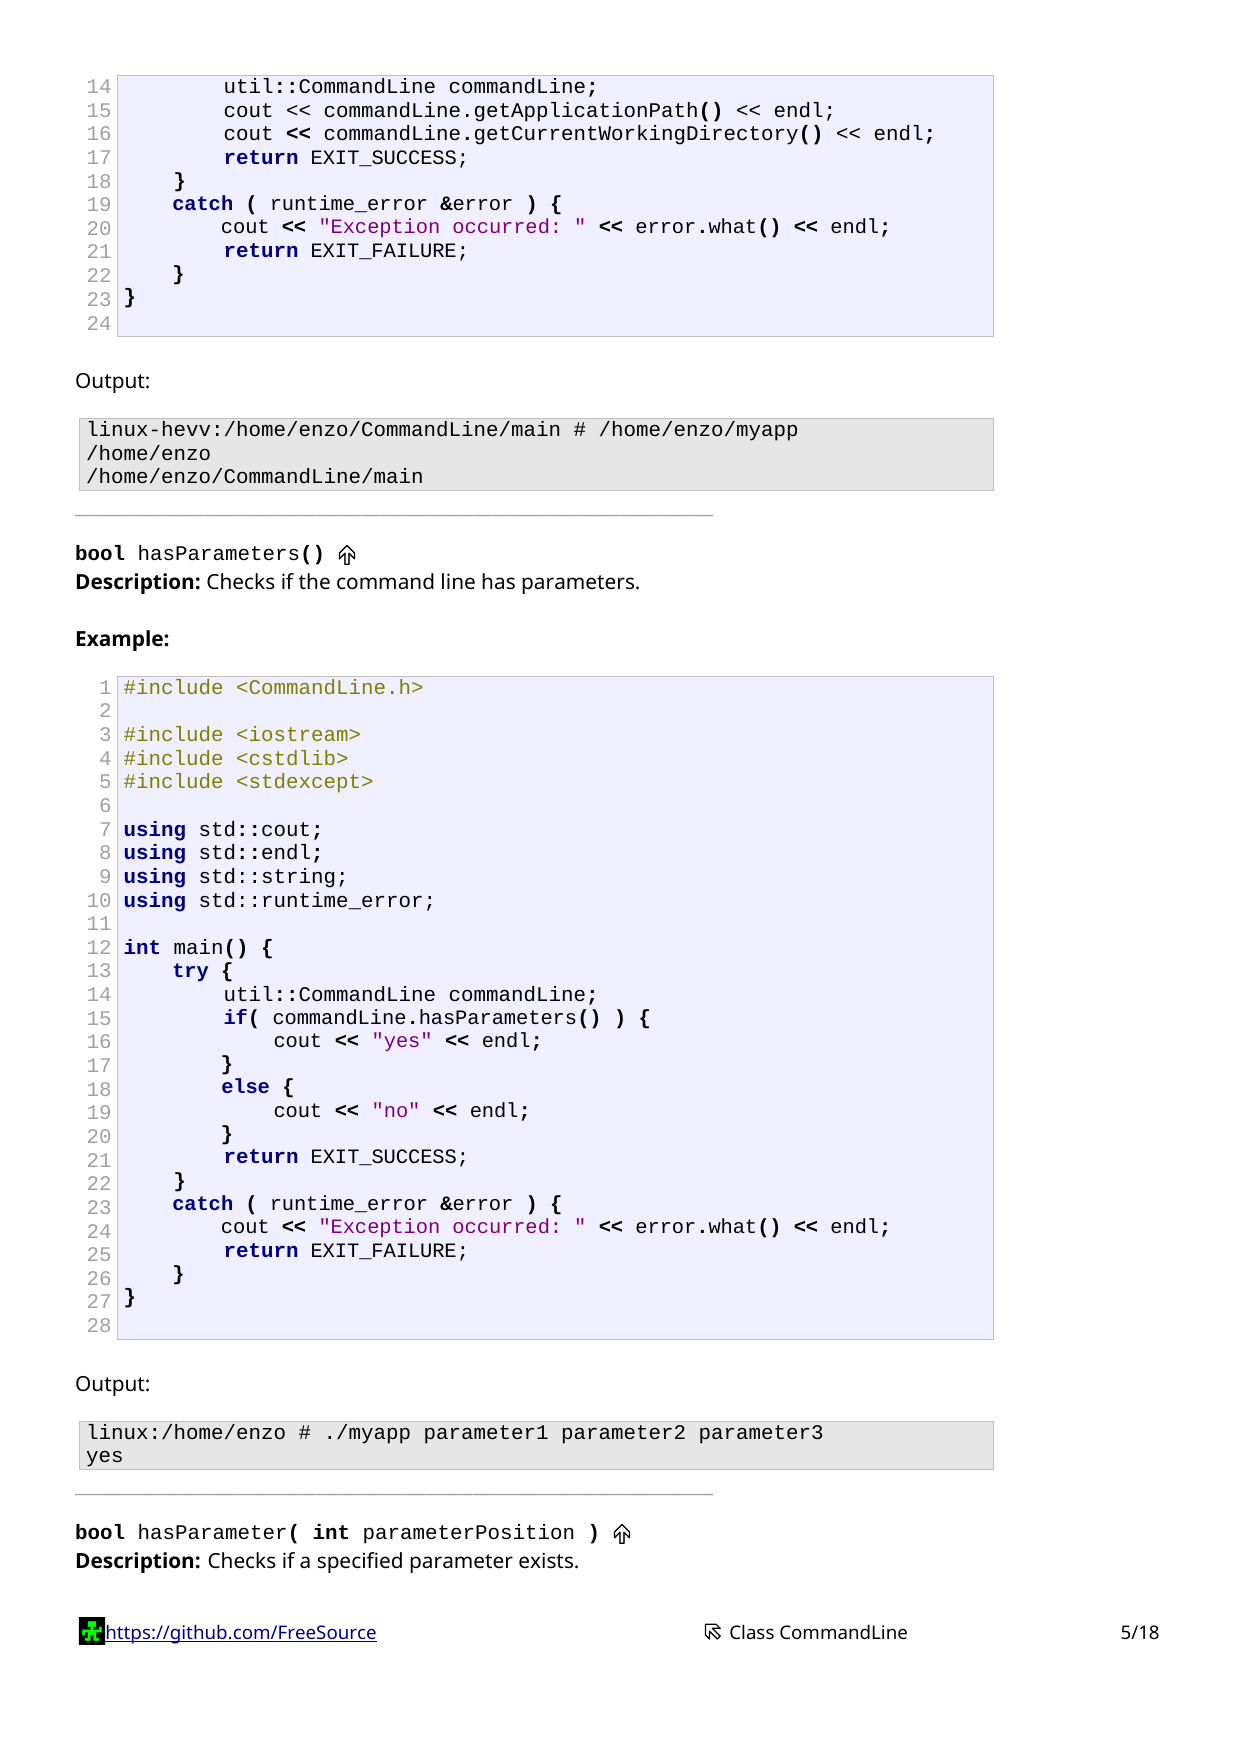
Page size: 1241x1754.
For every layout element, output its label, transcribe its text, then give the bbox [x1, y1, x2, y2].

text Output: [75, 1369, 1165, 1397]
text bool hasParameters()  [75, 519, 1165, 567]
text _____________________________________________________________________ [75, 1470, 1165, 1498]
text Description: Checks if the command line has parameters. [75, 567, 1165, 595]
picture [78, 1617, 106, 1645]
table_header util::CommandLine commandLine; cout << commandLine.getApplicationPath() << endl; cout << commandLine.getCurrentWorkingDirectory() << endl; return EXIT_SUCCESS; } catch ( runtime_error &error ) { cout << "Exception occurred: " << error.what() << endl; return EXIT_FAILURE; } } [118, 76, 993, 336]
table_header linux:/home/enzo # ./myapp parameter1 parameter2 parameter3 yes [80, 1422, 993, 1469]
text _____________________________________________________________________ [75, 491, 1165, 519]
text bool hasParameter( int parameterPosition )  [75, 1498, 1165, 1546]
text Example: [75, 624, 1165, 652]
table_header 1 2 3 4 5 6 7 8 9 10 11 12 13 14 15 16 17 18 19 20 21 22 23 24 25 26 27 28 [80, 676, 117, 1339]
table_header #include <CommandLine.h> #include <iostream> #include <cstdlib> #include <stdexcept> using std::cout; using std::endl; using std::string; using std::runtime_error; int main() { try { util::CommandLine commandLine; if( commandLine.hasParameters() ) { cout << "yes" << endl; } else { cout << "no" << endl; } return EXIT_SUCCESS; } catch ( runtime_error &error ) { cout << "Exception occurred: " << error.what() << endl; return EXIT_FAILURE; } } [118, 677, 993, 1339]
text Output: [75, 366, 1165, 394]
text Description: Checks if a specified parameter exists. [75, 1546, 1165, 1574]
table_header linux-hevv:/home/enzo/CommandLine/main # /home/enzo/myapp /home/enzo /home/enzo/CommandLine/main [80, 419, 993, 490]
table_header 14 15 16 17 18 19 20 21 22 23 24 [80, 75, 117, 336]
